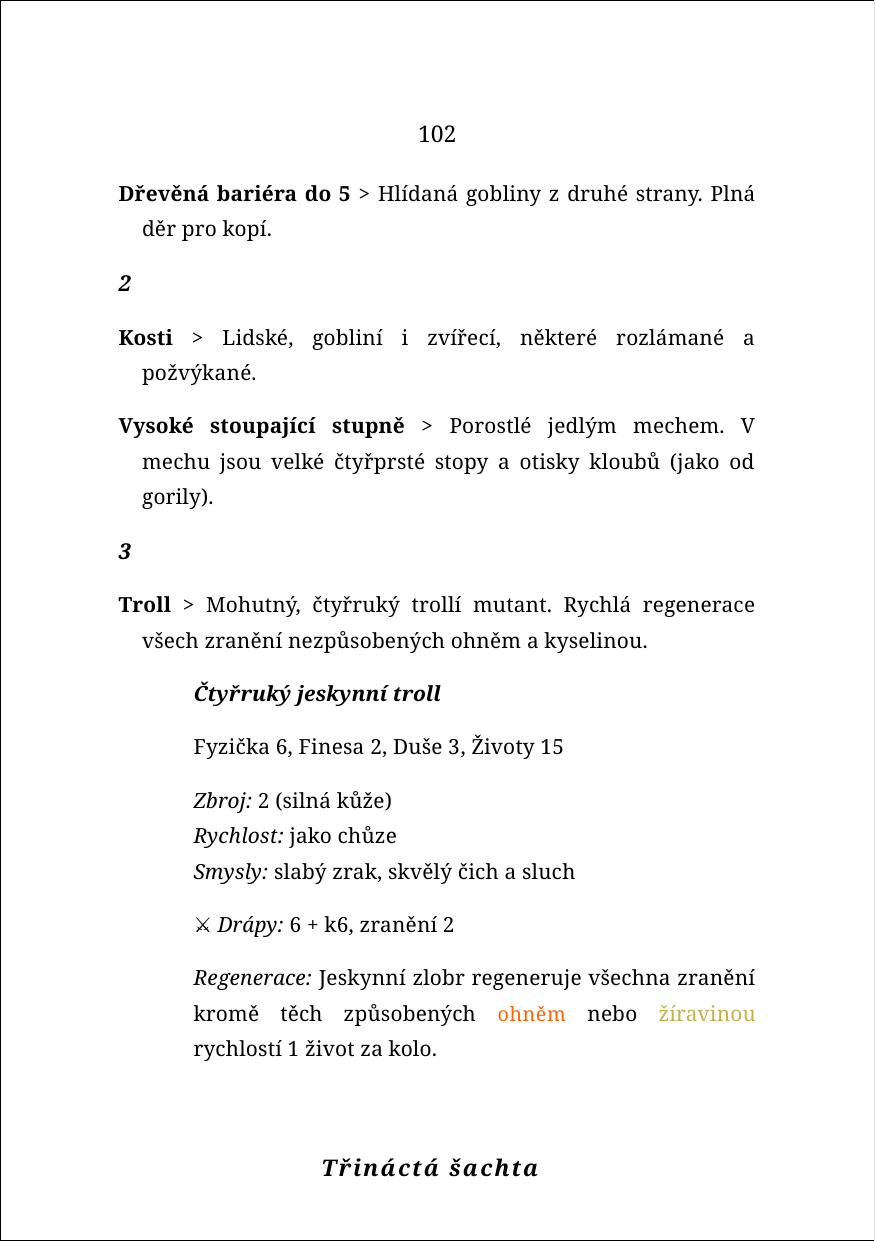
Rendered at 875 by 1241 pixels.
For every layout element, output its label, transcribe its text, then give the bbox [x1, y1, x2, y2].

text 3 [118, 536, 756, 565]
list Čtyřruký jeskynní troll [156, 679, 756, 708]
list Smysly: slabý zrak, skvělý čich a sluch [156, 857, 756, 885]
text 2 [118, 268, 756, 297]
list Rychlost: jako chůze [156, 821, 756, 850]
text Troll > Mohutný, čtyřruký trollí mutant. Rychlá regenerace všech zranění nezpůsobených ohněm a kyselinou. [118, 591, 756, 654]
text Dřevěná bariéra do 5 > Hlídaná gobliny z druhé strany. Plná děr pro kopí. [118, 179, 756, 243]
list Fyzička 6, Finesa 2, Duše 3, Životy 15 [156, 732, 756, 761]
list ⚔ Drápy: 6 + k6, zranění 2 [156, 910, 756, 938]
text Vysoké stoupající stupně > Porostlé jedlým mechem. V mechu jsou velké čtyřprsté stopy a otisky kloubů (jako od gorily). [118, 411, 756, 511]
list Zbroj: 2 (silná kůže) [156, 786, 756, 814]
list Regenerace: Jeskynní zlobr regeneruje všechna zranění kromě těch způsobených ohněm nebo žíravinou rychlostí 1 život za kolo. [156, 963, 756, 1063]
text Kosti > Lidské, gobliní i zvířecí, některé rozlámané a požvýkané. [118, 323, 756, 387]
